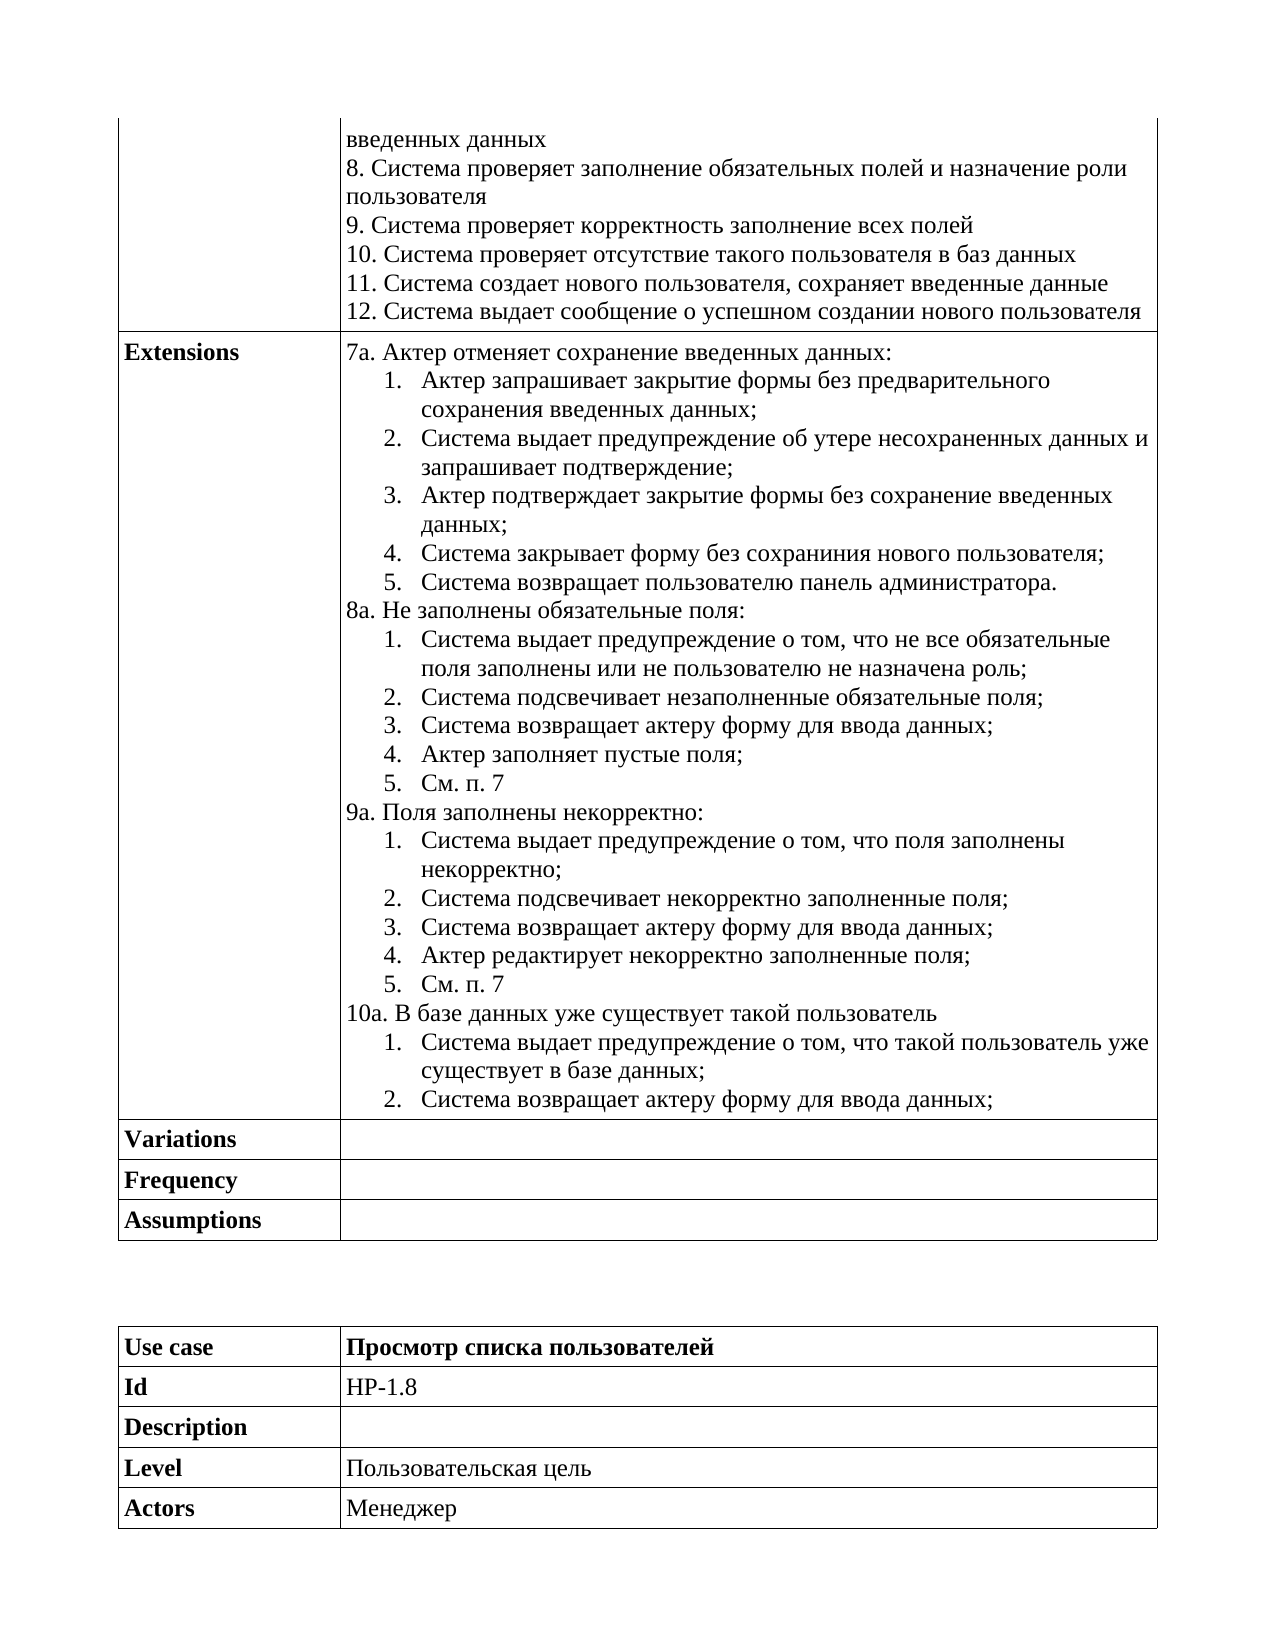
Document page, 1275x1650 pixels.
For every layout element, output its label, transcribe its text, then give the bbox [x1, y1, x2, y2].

table_cell Id [119, 1367, 340, 1406]
table_cell Frequency [119, 1160, 340, 1199]
table_cell НР-1.8 [341, 1367, 1157, 1406]
table_cell Level [119, 1448, 340, 1487]
table_cell Менеджер [341, 1488, 1157, 1528]
table_cell [119, 118, 340, 331]
table_cell введенных данных 8. Система проверяет заполнение обязательных полей и назначение роли пользователя 9. Система проверяет корректность заполнение всех полей 10. Система проверяет отсутствие такого пользователя в баз данных 11. Система создает нового пользователя, сохраняет введенные данные 12. Система выдает сообщение о успешном создании нового пользователя [341, 118, 1157, 331]
table_cell 7а. Актер отменяет сохранение введенных данных: Актер запрашивает закрытие формы без предварительного сохранения введенных данных; Система выдает предупреждение об утере несохраненных данных и запрашивает подтверждение; Актер подтверждает закрытие формы без сохранение введенных данных; Система закрывает форму без сохраниния нового пользователя; Система возвращает пользователю панель администратора. 8а. Не заполнены обязательные поля: Система выдает предупреждение о том, что не все обязательные поля заполнены или не пользователю не назначена роль; Система подсвечивает незаполненные обязательные поля; Система возвращает актеру форму для ввода данных; Актер заполняет пустые поля; См. п. 7 9а. Поля заполнены некорректно: Система выдает предупреждение о том, что поля заполнены некорректно; Система подсвечивает некорректно заполненные поля; Система возвращает актеру форму для ввода данных; Актер редактирует некорректно заполненные поля; См. п. 7 10а. В базе данных уже существует такой пользователь Система выдает предупреждение о том, что такой пользователь уже существует в базе данных; Система возвращает актеру форму для ввода данных; [341, 332, 1157, 1119]
table_cell Description [119, 1407, 340, 1447]
table_cell Actors [119, 1488, 340, 1528]
table_header Просмотр списка пользователей [341, 1327, 1157, 1366]
table_cell [341, 1200, 1157, 1240]
table_cell Extensions [119, 332, 340, 1119]
table_cell [341, 1120, 1157, 1159]
table_cell [341, 1407, 1157, 1447]
table_cell Variations [119, 1120, 340, 1159]
table_cell Пользовательская цель [341, 1448, 1157, 1487]
table_cell [341, 1160, 1157, 1199]
table_header Use case [119, 1327, 340, 1366]
table_cell Assumptions [119, 1200, 340, 1240]
